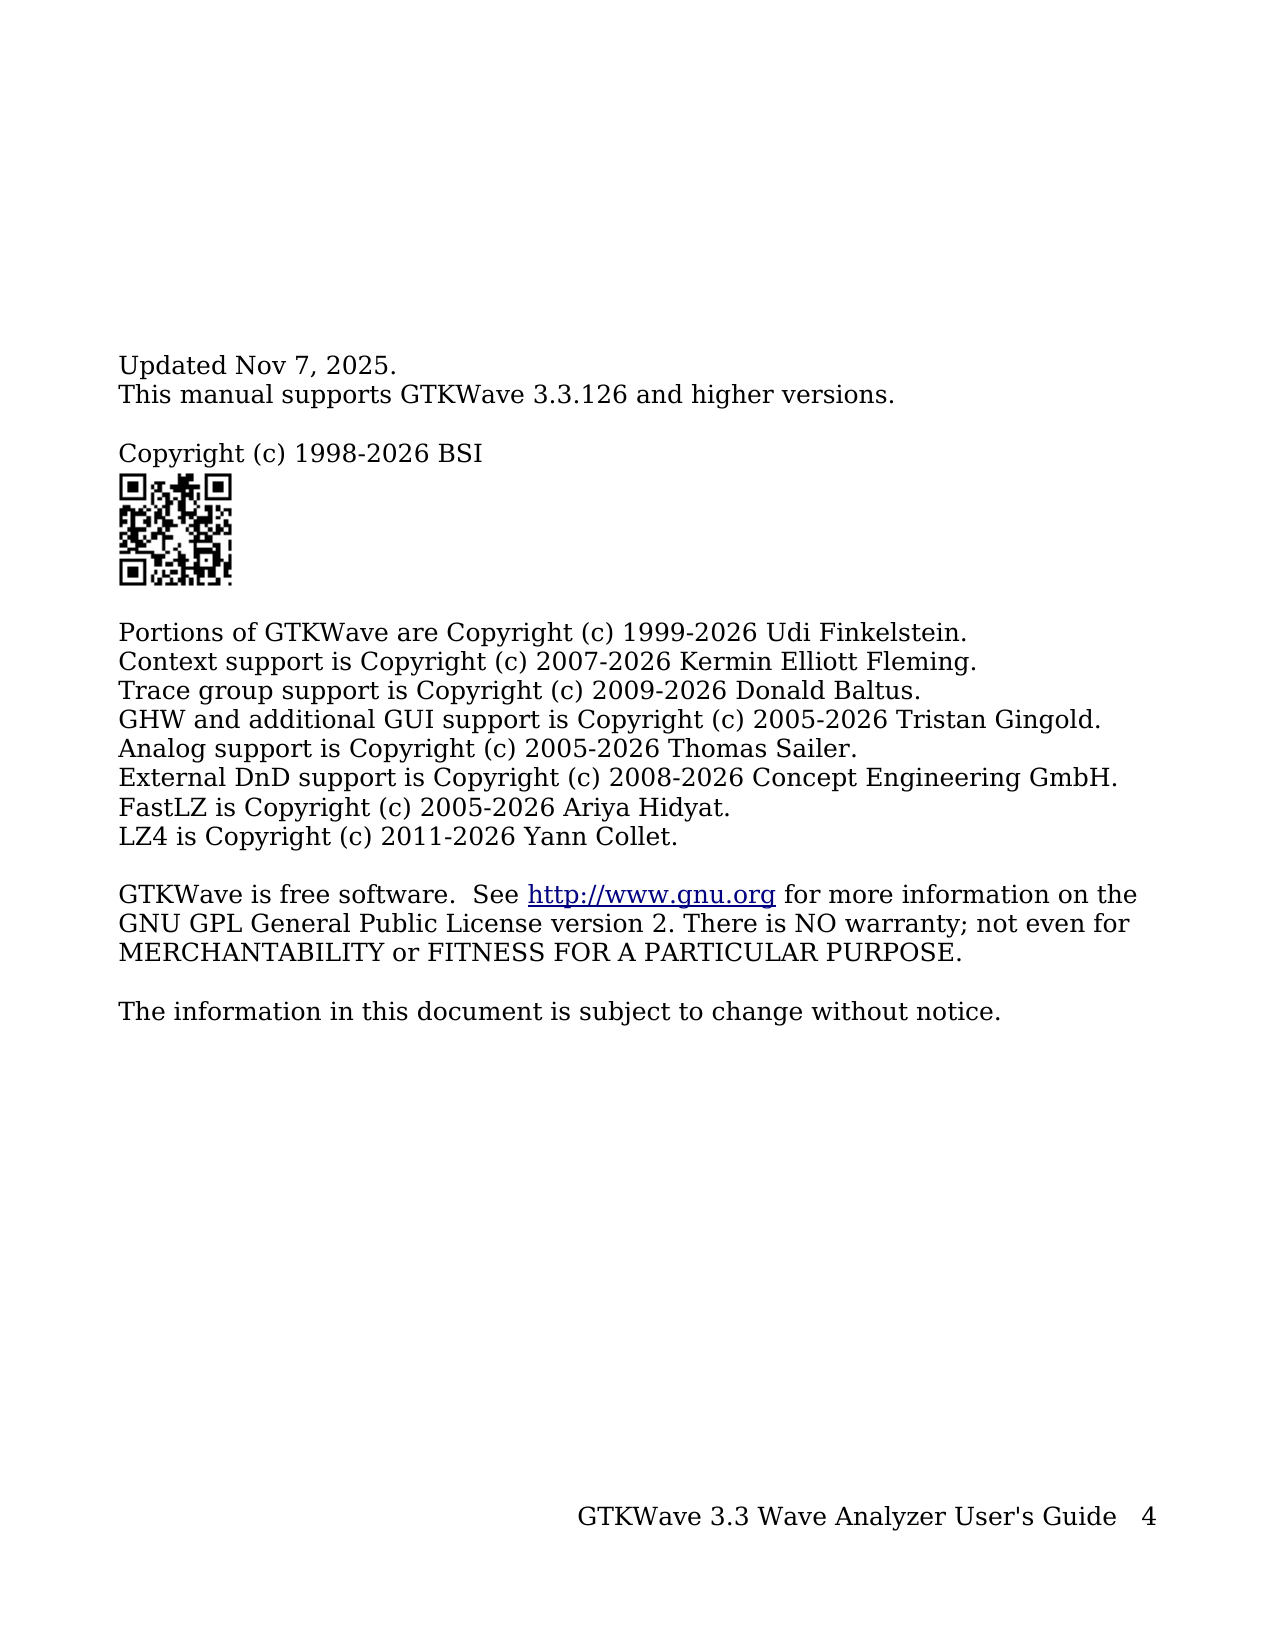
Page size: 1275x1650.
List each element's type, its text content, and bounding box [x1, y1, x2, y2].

text Trace group support is Copyright (c) 2009-2026 Donald Baltus. [118, 676, 1157, 705]
text The information in this document is subject to change without notice. [118, 997, 1157, 1026]
text Portions of GTKWave are Copyright (c) 1999-2026 Udi Finkelstein. [118, 618, 1157, 647]
text Updated Nov 7, 2025. [118, 351, 1157, 381]
text This manual supports GTKWave 3.3.126 and higher versions. [118, 381, 1157, 410]
text FastLZ is Copyright (c) 2005-2026 Ariya Hidyat. [118, 793, 1157, 822]
text LZ4 is Copyright (c) 2011-2026 Yann Collet. [118, 822, 1157, 851]
text GHW and additional GUI support is Copyright (c) 2005-2026 Tristan Gingold. [118, 705, 1157, 734]
picture [116, 469, 235, 589]
text Context support is Copyright (c) 2007-2026 Kermin Elliott Fleming. [118, 647, 1157, 676]
text Copyright (c) 1998-2026 BSI [118, 439, 1157, 468]
text External DnD support is Copyright (c) 2008-2026 Concept Engineering GmbH. [118, 763, 1157, 793]
text Analog support is Copyright (c) 2005-2026 Thomas Sailer. [118, 734, 1157, 763]
text GTKWave is free software. See http://www.gnu.org for more information on the GNU GPL General Public License version 2. There is NO warranty; not even for MERCHANTABILITY or FITNESS FOR A PARTICULAR PURPOSE. [118, 880, 1157, 968]
